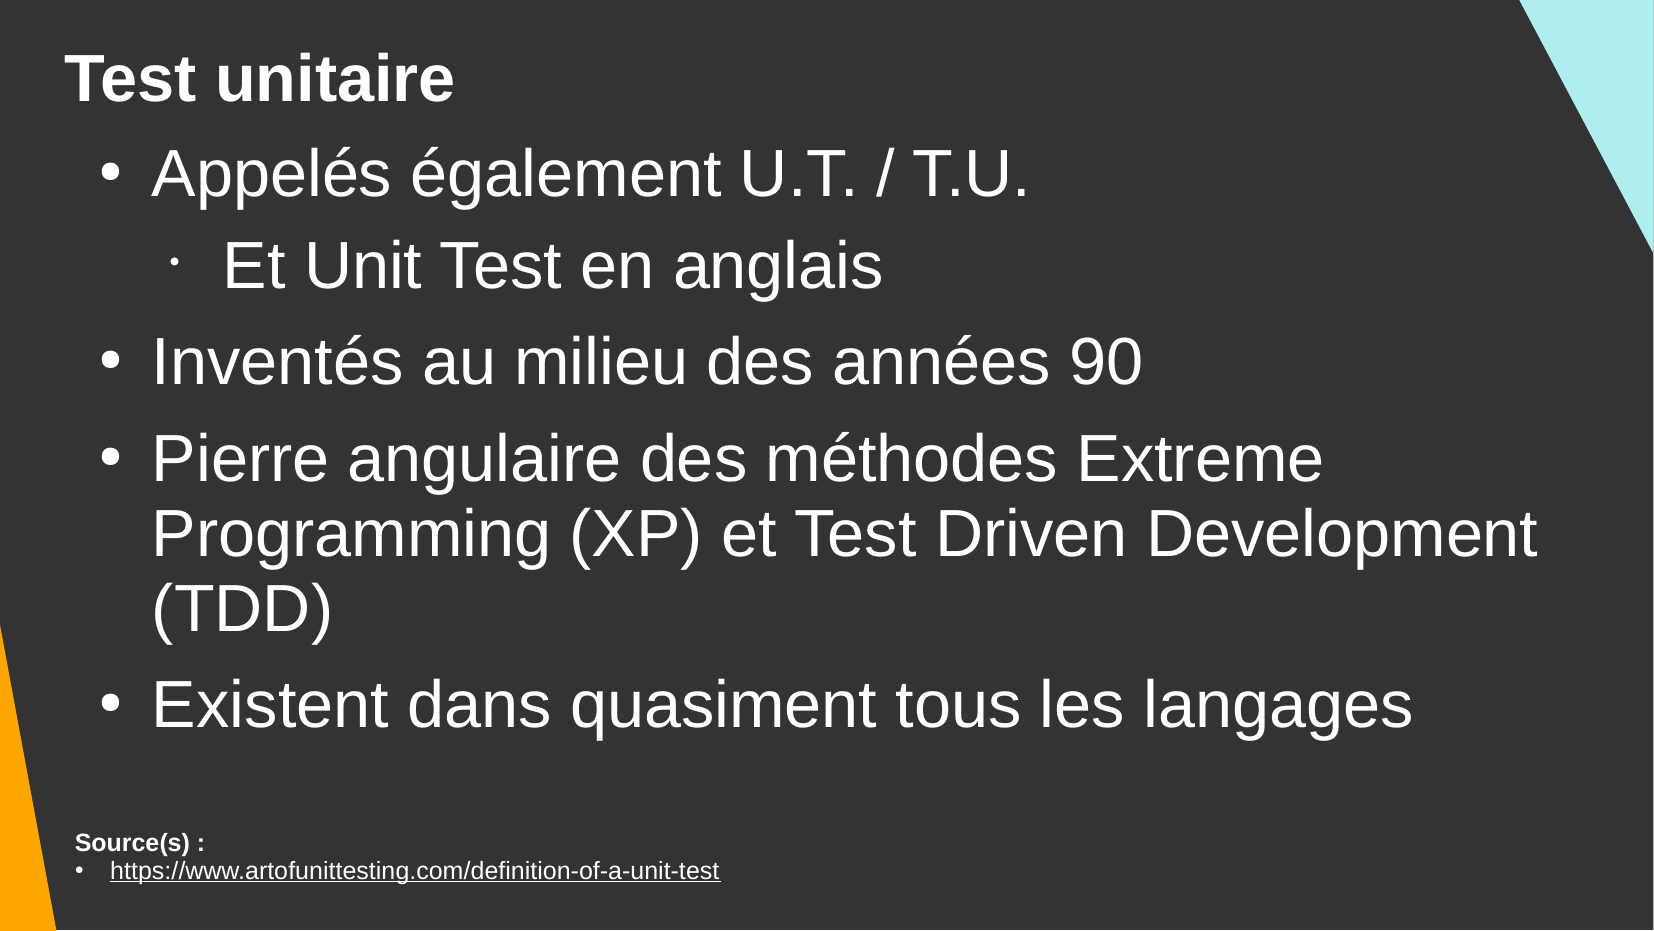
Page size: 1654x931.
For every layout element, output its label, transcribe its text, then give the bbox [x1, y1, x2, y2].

text_box [0, 624, 57, 931]
text_box [1519, 0, 1654, 255]
list Appelés également U.T. / T.U. Et Unit Test en anglais Inventés au milieu des années 90 Pierre angulaire des méthodes Extreme Programming (XP) et Test Driven Development (TDD) Existent dans quasiment tous les langages [80, 135, 1620, 745]
text_box Source(s) : https://www.artofunittesting.com/definition-of-a-unit-test [60, 821, 1546, 906]
title Test unitaire [64, 40, 1635, 116]
